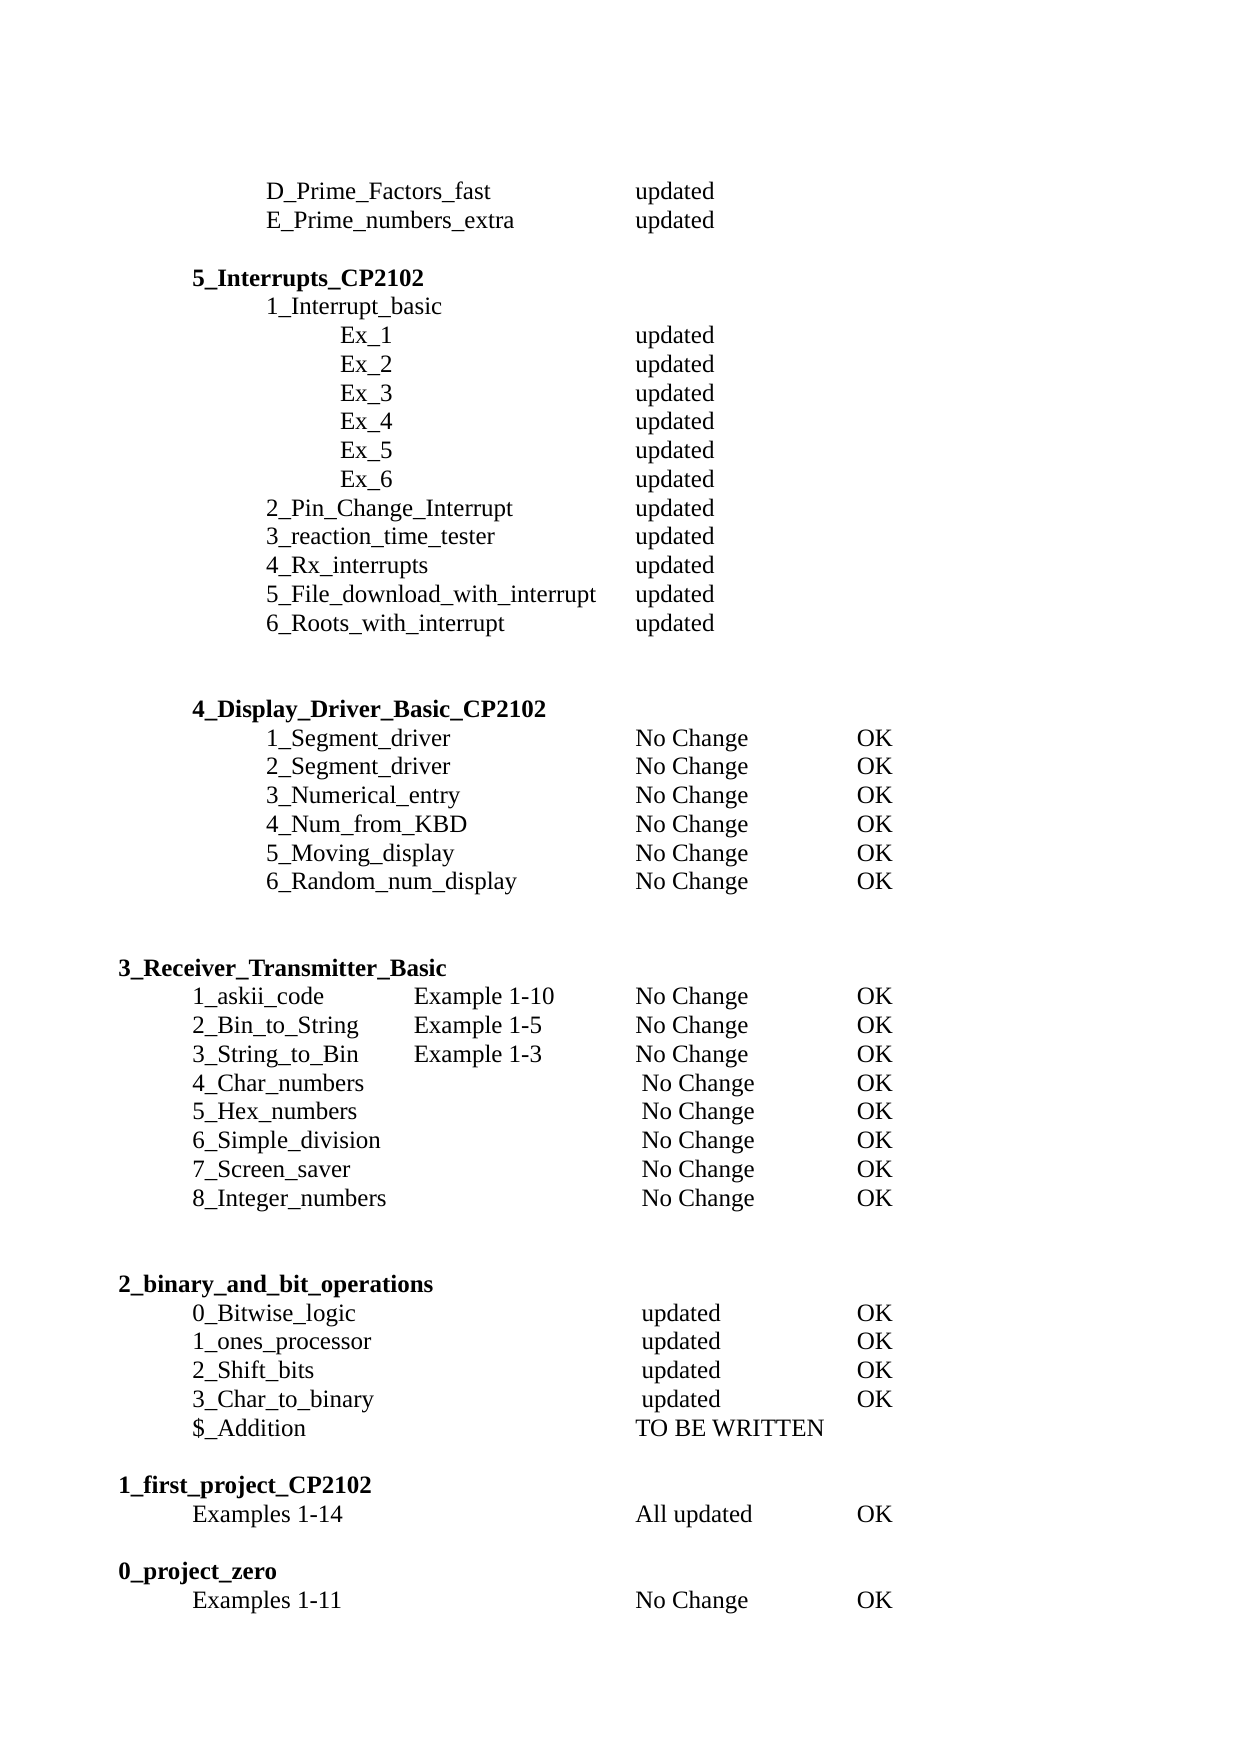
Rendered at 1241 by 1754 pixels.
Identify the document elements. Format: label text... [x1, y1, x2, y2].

text 4_Char_numbers No Change OK [118, 1068, 1122, 1096]
text E_Prime_numbers_extra updated [118, 205, 1122, 234]
text $_Addition TO BE WRITTEN [118, 1413, 1122, 1441]
text D_Prime_Factors_fast updated [118, 176, 1122, 205]
text Examples 1-14 All updated OK [118, 1499, 1122, 1528]
text 2_Segment_driver No Change OK [118, 751, 1122, 780]
text 2_binary_and_bit_operations [118, 1269, 1122, 1298]
text 0_project_zero [118, 1556, 1122, 1585]
text 2_Pin_Change_Interrupt updated [118, 493, 1122, 521]
text 3_Numerical_entry No Change OK [118, 780, 1122, 809]
text 4_Num_from_KBD No Change OK [118, 809, 1122, 838]
text 3_Receiver_Transmitter_Basic [118, 953, 1122, 981]
text 1_askii_code Example 1-10 No Change OK [118, 981, 1122, 1010]
text 1_first_project_CP2102 [118, 1470, 1122, 1499]
text 8_Integer_numbers No Change OK [118, 1183, 1122, 1211]
text Ex_5 updated [118, 435, 1122, 464]
text 5_File_download_with_interrupt updated [118, 579, 1122, 608]
text Examples 1-11 No Change OK [118, 1585, 1122, 1614]
text 0_Bitwise_logic updated OK [118, 1298, 1122, 1326]
text 7_Screen_saver No Change OK [118, 1154, 1122, 1183]
text 6_Random_num_display No Change OK [118, 866, 1122, 895]
text 6_Simple_division No Change OK [118, 1125, 1122, 1154]
text 3_reaction_time_tester updated [118, 521, 1122, 550]
text 1_ones_processor updated OK [118, 1326, 1122, 1355]
text 2_Bin_to_String Example 1-5 No Change OK [118, 1010, 1122, 1039]
text Ex_6 updated [118, 464, 1122, 493]
text 4_Display_Driver_Basic_CP2102 [118, 694, 1122, 723]
text 1_Segment_driver No Change OK [118, 723, 1122, 751]
text Ex_1 updated [118, 320, 1122, 349]
text Ex_3 updated [118, 378, 1122, 406]
text Ex_2 updated [118, 349, 1122, 378]
text 4_Rx_interrupts updated [118, 550, 1122, 579]
text 5_Hex_numbers No Change OK [118, 1096, 1122, 1125]
text Ex_4 updated [118, 406, 1122, 435]
text 3_Char_to_binary updated OK [118, 1384, 1122, 1413]
text 3_String_to_Bin Example 1-3 No Change OK [118, 1039, 1122, 1068]
text 2_Shift_bits updated OK [118, 1355, 1122, 1384]
text 5_Moving_display No Change OK [118, 838, 1122, 866]
text 1_Interrupt_basic [118, 291, 1122, 320]
text 6_Roots_with_interrupt updated [118, 608, 1122, 636]
text 5_Interrupts_CP2102 [118, 263, 1122, 291]
